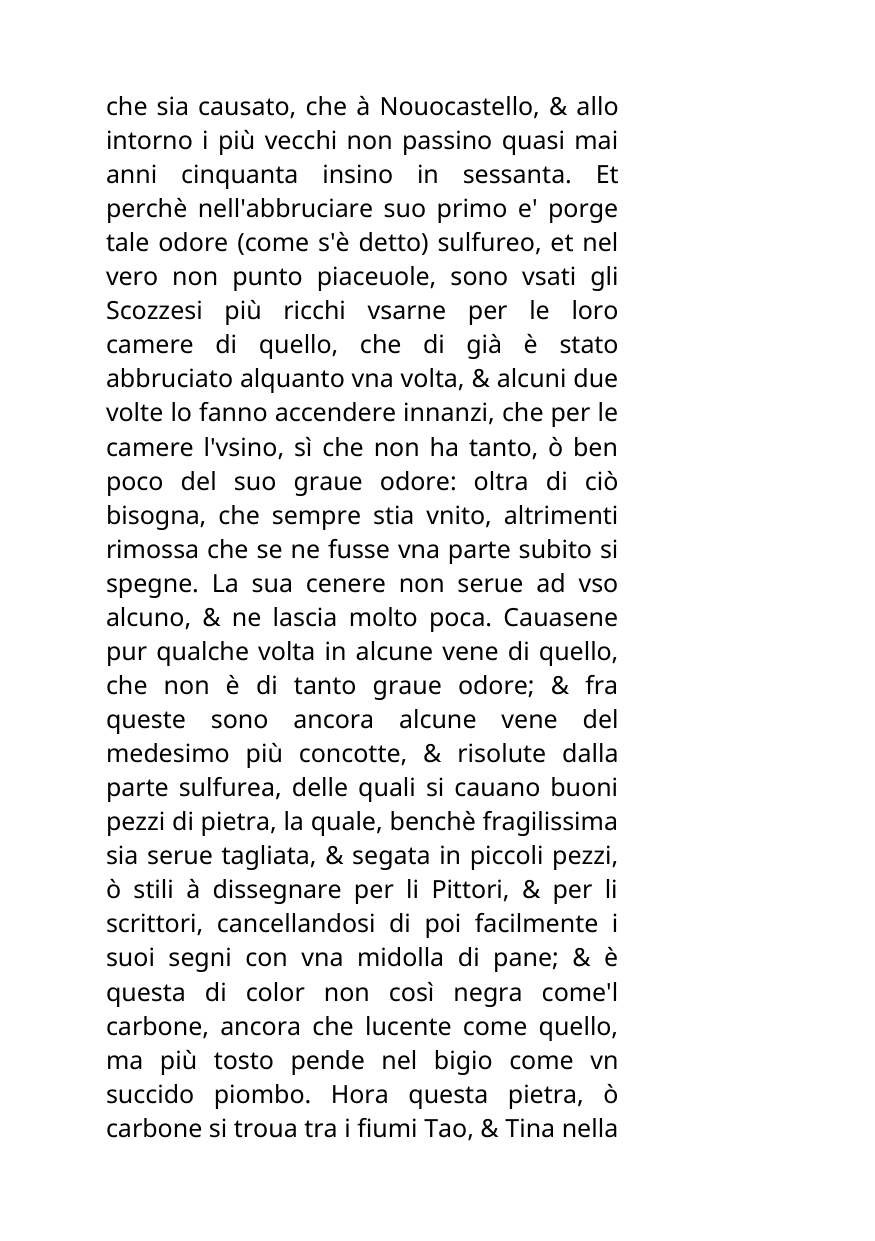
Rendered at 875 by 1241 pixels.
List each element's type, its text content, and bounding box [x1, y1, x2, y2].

table_cell [630, 89, 779, 1144]
table_cell che sia causato, che à Nouocastello, & allo intorno i più vecchi non passino quasi mai anni cinquanta insino in sessanta. Et perchè nell'abbruciare suo primo e' porge tale odore (come s'è detto) sulfureo, et nel vero non punto piaceuole, sono vsati gli Scozzesi più ricchi vsarne per le loro camere di quello, che di già è stato abbruciato alquanto vna volta, & alcuni due volte lo fanno accendere innanzi, che per le camere l'vsino, sì che non ha tanto, ò ben poco del suo graue odore: oltra di ciò bisogna, che sempre stia vnito, altrimenti rimossa che se ne fusse vna parte subito si spegne. La sua cenere non serue ad vso alcuno, & ne lascia molto poca. Cauasene pur qualche volta in alcune vene di quello, che non è di tanto graue odore; & fra queste sono ancora alcune vene del medesimo più concotte, & risolute dalla parte sulfurea, delle quali si cauano buoni pezzi di pietra, la quale, benchè fragilissima sia serue tagliata, & segata in piccoli pezzi, ò stili à dissegnare per li Pittori, & per li scrittori, cancellandosi di poi facilmente i suoi segni con vna midolla di pane; & è questa di color non così negra come'l carbone, ancora che lucente come quello, ma più tosto pende nel bigio come vn succido piombo. Hora questa pietra, ò carbone si troua tra i fiumi Tao, & Tina nella [95, 89, 630, 1144]
